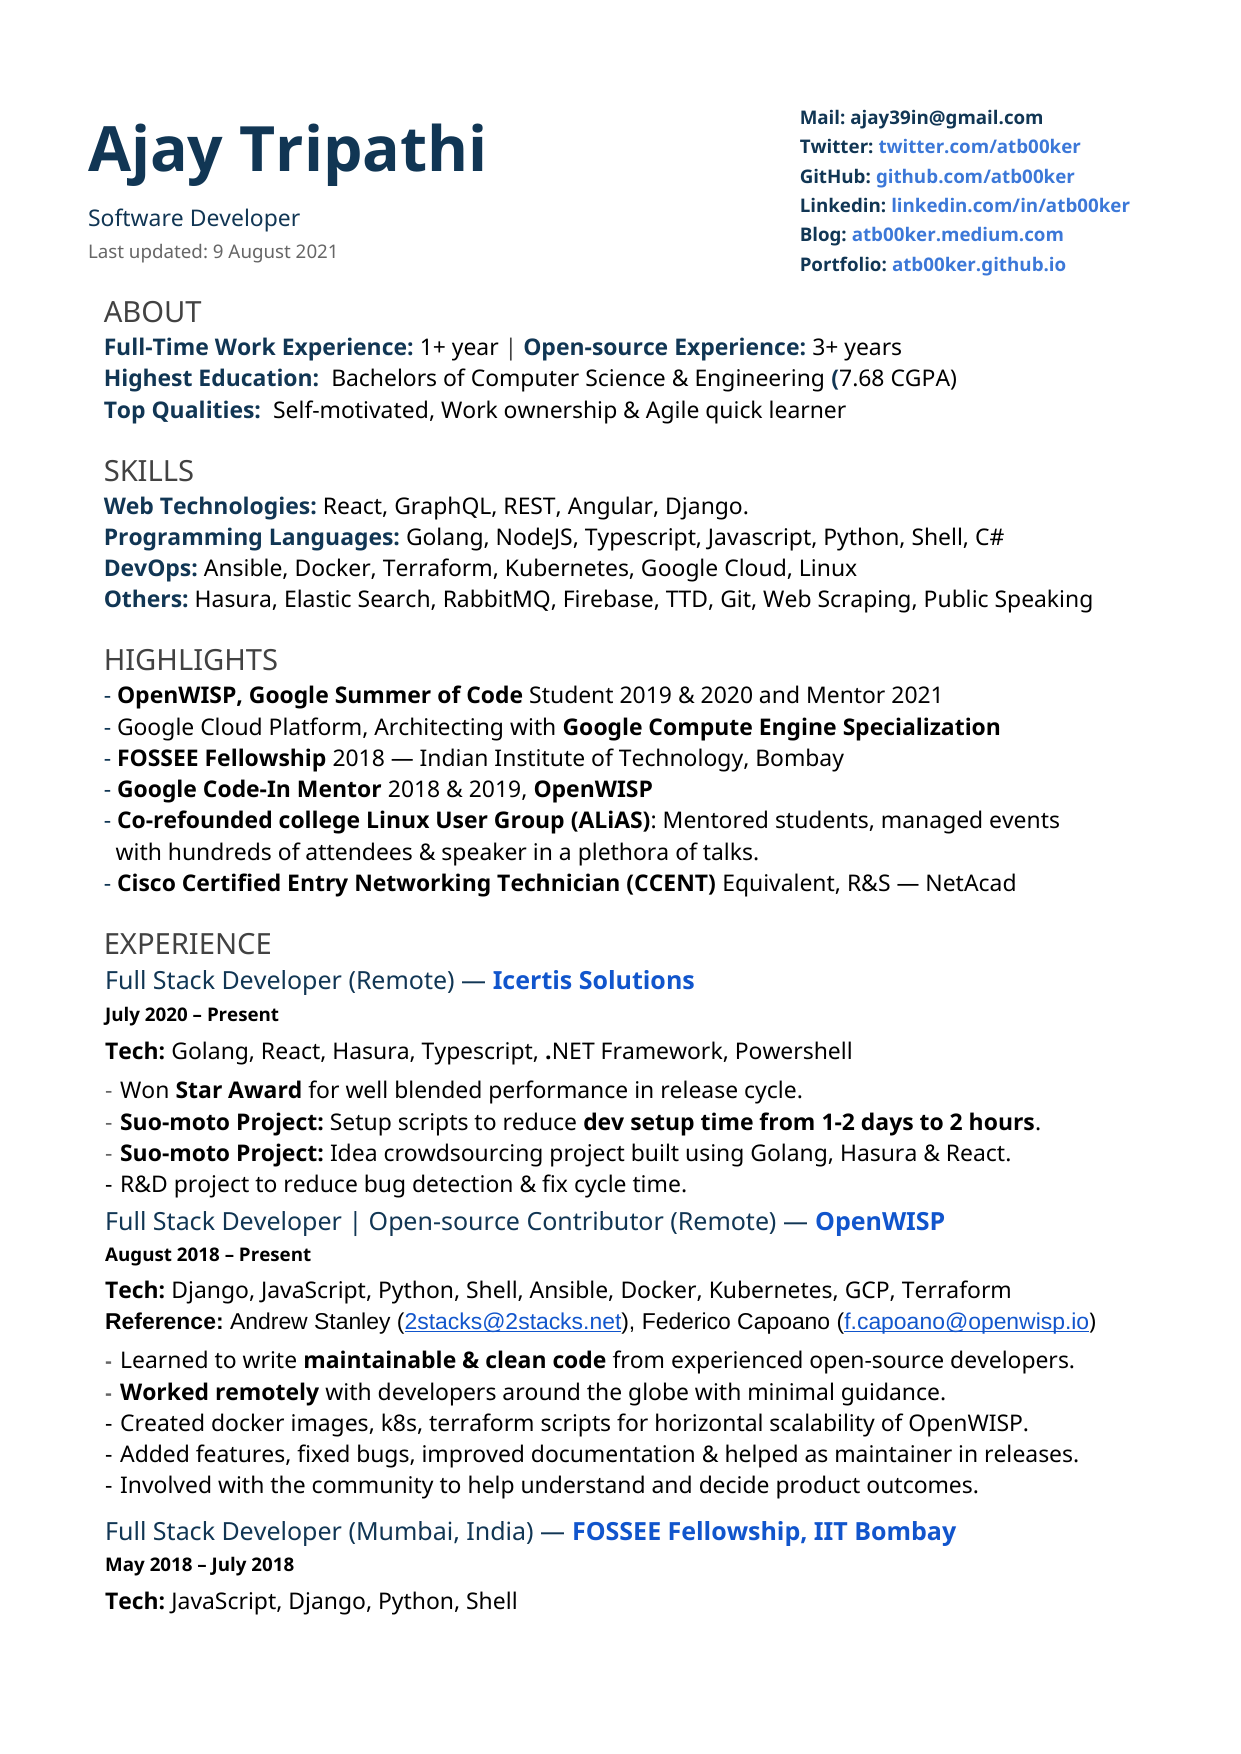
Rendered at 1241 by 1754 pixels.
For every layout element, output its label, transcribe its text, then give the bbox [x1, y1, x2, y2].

list Learned to write maintainable & clean code from experienced open-source developers. [105, 1344, 1104, 1376]
subtitle - Co-refounded college Linux User Group (ALiAS): Mentored students, managed events [103, 804, 1135, 836]
subtitle Full Stack Developer (Mumbai, India) — FOSSEE Fellowship, IIT Bombay [105, 1513, 1104, 1547]
subtitle May 2018 – July 2018 [105, 1551, 1104, 1577]
subtitle Full Stack Developer | Open-source Contributor (Remote) — OpenWISP [105, 1203, 1104, 1238]
subtitle Programming Languages: Golang, NodeJS, Typescript, Javascript, Python, Shell, C# DevOps: Ansible, Docker, Terraform, Kubernetes, Google Cloud, Linux Others: Hasura, Elastic Search, RabbitMQ, Firebase, TTD, Git, Web Scraping, Public Speaking [103, 521, 1135, 614]
list Worked remotely with developers around the globe with minimal guidance. [105, 1376, 1104, 1407]
list Won Star Award for well blended performance in release cycle. [105, 1074, 1104, 1106]
list Created docker images, k8s, terraform scripts for horizontal scalability of OpenWISP. [105, 1407, 1104, 1438]
subtitle - OpenWISP, Google Summer of Code Student 2019 & 2020 and Mentor 2021 [103, 679, 1135, 711]
text Tech: Golang, React, Hasura, Typescript, .NET Framework, Powershell [105, 1035, 1104, 1066]
table_header Ajay Tripathi Software Developer Last updated: 9 August 2021 [88, 90, 784, 291]
subtitle August 2018 – Present [105, 1242, 1104, 1267]
list R&D project to reduce bug detection & fix cycle time. [105, 1168, 1104, 1199]
subtitle - Google Code-In Mentor 2018 & 2019, OpenWISP [103, 773, 1135, 804]
subtitle with hundreds of attendees & speaker in a plethora of talks. [103, 836, 1135, 867]
subtitle HIGHLIGHTS [103, 639, 1135, 679]
subtitle - Google Cloud Platform, Architecting with Google Compute Engine Specialization [103, 711, 1135, 742]
list Added features, fixed bugs, improved documentation & helped as maintainer in releases. [105, 1438, 1104, 1469]
subtitle SKILLS [103, 450, 1135, 489]
subtitle July 2020 – Present [105, 1001, 1104, 1026]
subtitle ABOUT Full-Time Work Experience: 1+ year | Open-source Experience: 3+ years Highest Education: Bachelors of Computer Science & Engineering (7.68 CGPA) Top Qualities: Self-motivated, Work ownership & Agile quick learner [103, 291, 1135, 425]
table_header Mail: ajay39in@gmail.com Twitter: twitter.com/atb00ker GitHub: github.com/atb00ker Linkedin: linkedin.com/in/atb00ker Blog: atb00ker.medium.com Portfolio: atb00ker.github.io [785, 90, 1192, 291]
list Suo-moto Project: Idea crowdsourcing project built using Golang, Hasura & React. [105, 1137, 1104, 1168]
subtitle Web Technologies: React, GraphQL, REST, Angular, Django. [103, 489, 1135, 521]
subtitle - Cisco Certified Entry Networking Technician (CCENT) Equivalent, R&S — NetAcad [103, 867, 1135, 898]
list Involved with the community to help understand and decide product outcomes. [105, 1469, 1104, 1501]
text Tech: Django, JavaScript, Python, Shell, Ansible, Docker, Kubernetes, GCP, Terraform Reference:​ Andrew Stanley (​2stacks@2stacks.net​), Federico Capoano (​f.capoano@openwisp.io) [105, 1273, 1135, 1336]
subtitle - FOSSEE Fellowship 2018 — Indian Institute of Technology, Bombay [103, 742, 1135, 773]
subtitle Full Stack Developer (Remote) — Icertis Solutions [105, 963, 1104, 997]
subtitle EXPERIENCE [103, 923, 1135, 963]
text Tech: JavaScript, Django, Python, Shell [105, 1585, 1104, 1616]
list Suo-moto Project: Setup scripts to reduce dev setup time from 1-2 days to 2 hours. [105, 1106, 1104, 1137]
